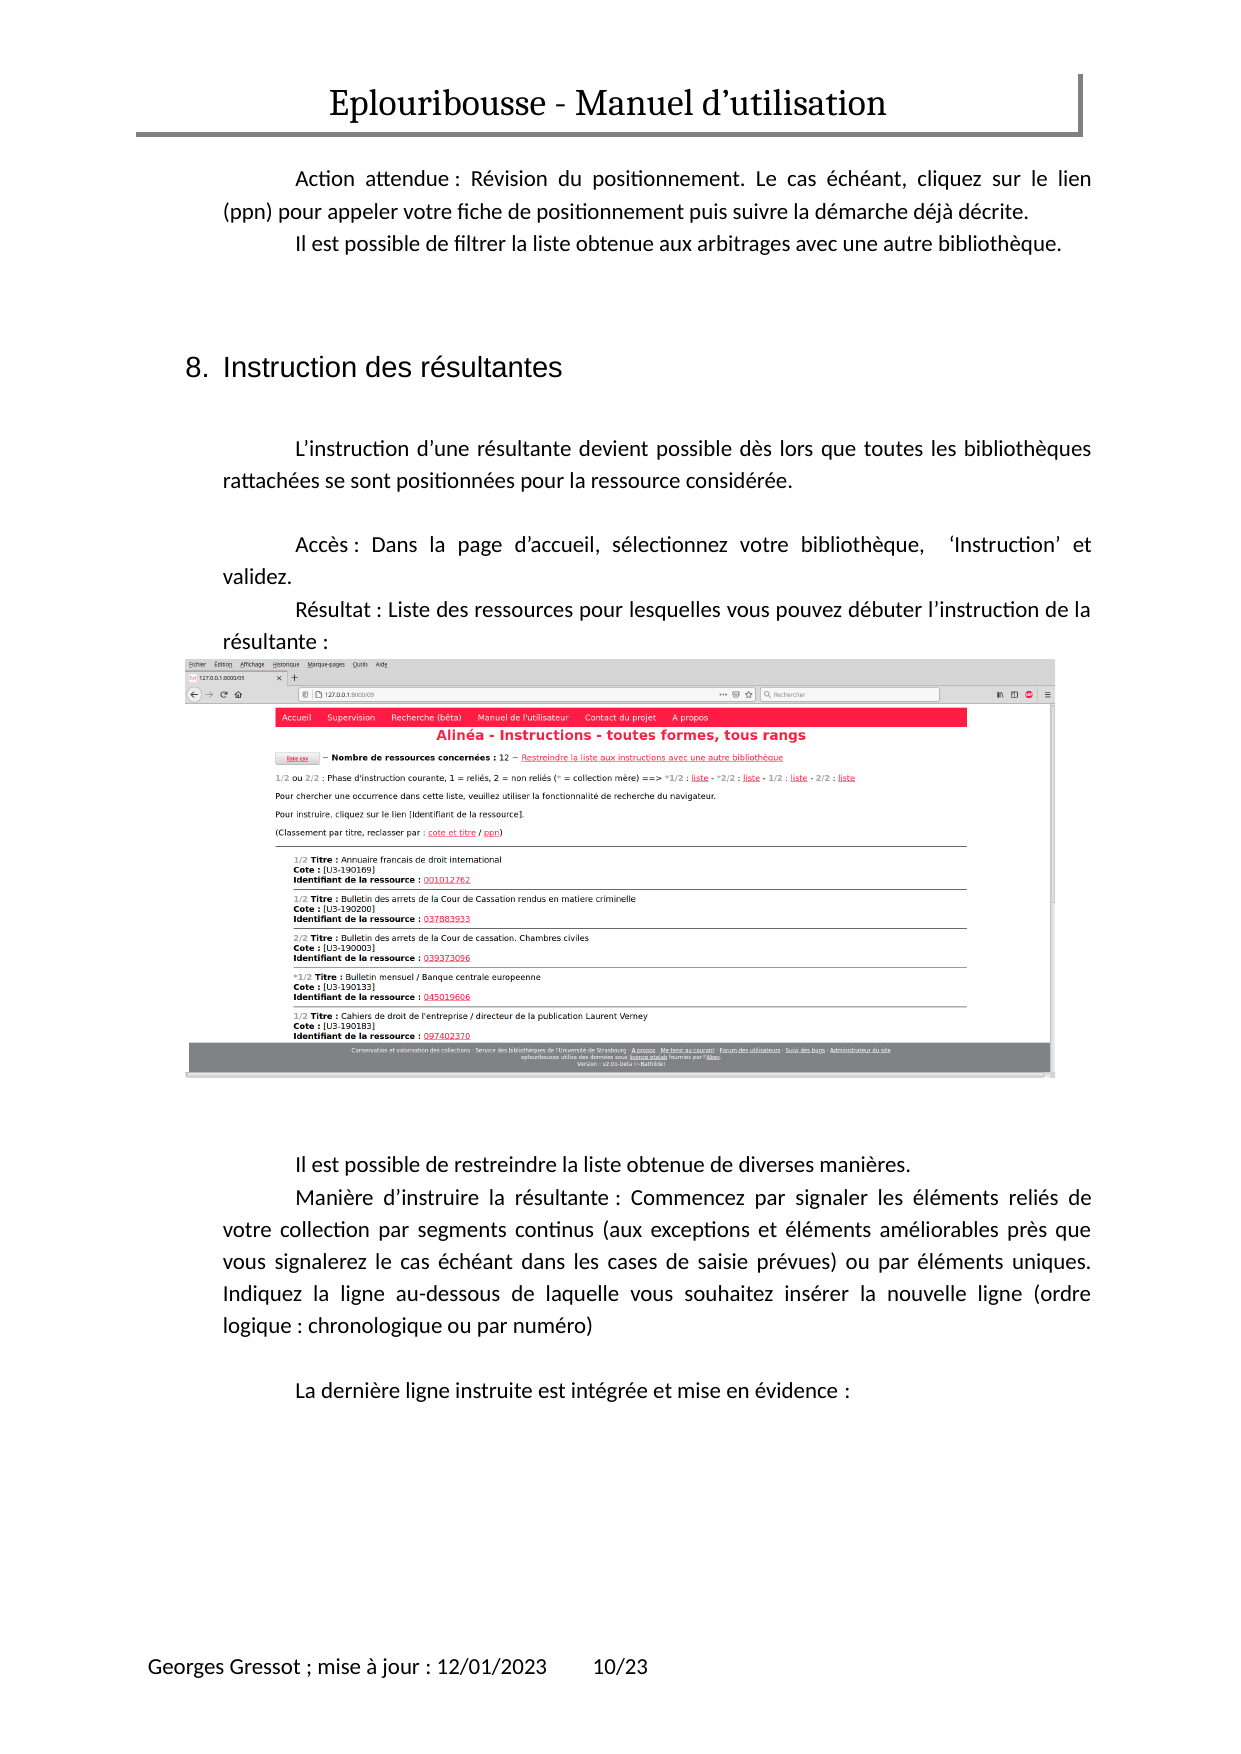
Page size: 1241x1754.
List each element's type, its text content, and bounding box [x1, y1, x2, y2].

list La dernière ligne instruite est intégrée et mise en évidence : [223, 1376, 1093, 1404]
list Il est possible de filtrer la liste obtenue aux arbitrages avec une autre bibliothèque. [223, 229, 1093, 257]
picture [185, 659, 1055, 1078]
subtitle Instruction des résultantes [185, 351, 1093, 384]
list Accès : Dans la page d’accueil, sélectionnez votre bibliothèque, ‘Instruction’ et validez. [223, 530, 1093, 591]
list Manière d’instruire la résultante : Commencez par signaler les éléments reliés de votre collection par segments continus (aux exceptions et éléments améliorables près que vous signalerez le cas échéant dans les cases de saisie prévues) ou par éléments uniques. Indiquez la ligne au-dessous de laquelle vous souhaitez insérer la nouvelle ligne (ordre logique : chronologique ou par numéro) [223, 1183, 1093, 1339]
list Résultat : Liste des ressources pour lesquelles vous pouvez débuter l’instruction de la résultante : [223, 595, 1093, 655]
list Action attendue : Révision du positionnement. Le cas échéant, cliquez sur le lien (ppn) pour appeler votre fiche de positionnement puis suivre la démarche déjà décrite. [223, 164, 1093, 225]
list L’instruction d’une résultante devient possible dès lors que toutes les bibliothèques rattachées se sont positionnées pour la ressource considérée. [223, 434, 1093, 494]
list Il est possible de restreindre la liste obtenue de diverses manières. [223, 1150, 1093, 1178]
